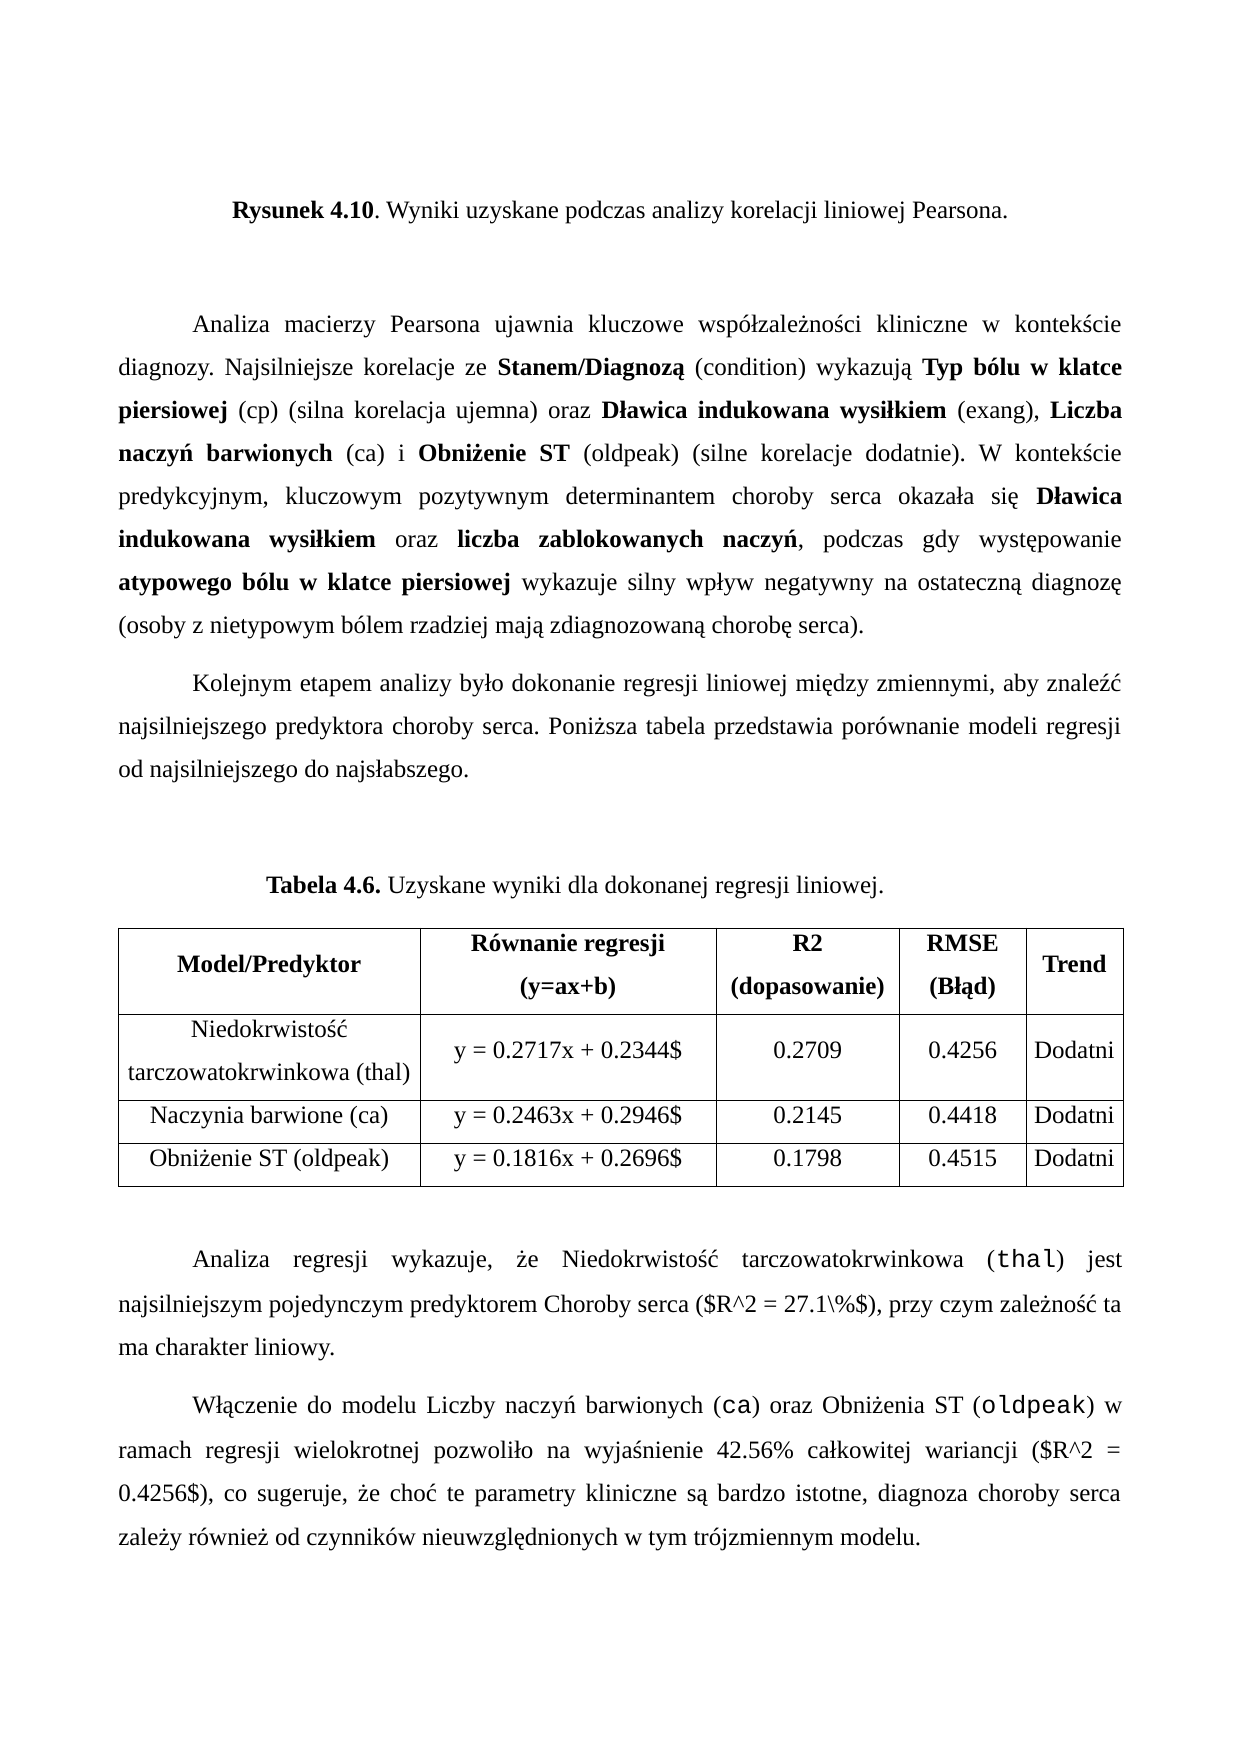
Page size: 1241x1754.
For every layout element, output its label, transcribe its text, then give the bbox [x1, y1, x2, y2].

table_cell Niedokrwistość tarczowatokrwinkowa (thal) [119, 1015, 420, 1100]
table_header RMSE (Błąd) [900, 929, 1026, 1014]
table_header Trend [1027, 929, 1123, 1014]
text Tabela 4.6. Uzyskane wyniki dla dokonanej regresji liniowej. [118, 870, 1122, 899]
table_cell Dodatni [1027, 1144, 1123, 1186]
text Kolejnym etapem analizy było dokonanie regresji liniowej między zmiennymi, aby znaleźć najsilniejszego predyktora choroby serca. Poniższa tabela przedstawia porównanie modeli regresji od najsilniejszego do najsłabszego. [118, 668, 1122, 783]
table_cell y = 0.2463x + 0.2946$ [421, 1101, 716, 1143]
table_cell y = 0.1816x + 0.2696$ [421, 1144, 716, 1186]
table_cell 0.1798 [717, 1144, 899, 1186]
table_cell 0.4515 [900, 1144, 1026, 1186]
table_cell Dodatni [1027, 1015, 1123, 1100]
text Analiza regresji wykazuje, że Niedokrwistość tarczowatokrwinkowa (thal) jest najsilniejszym pojedynczym predyktorem Choroby serca ($R^2 = 27.1\%$), przy czym zależność ta ma charakter liniowy. [118, 1244, 1122, 1361]
table_cell 0.2709 [717, 1015, 899, 1100]
table_header R2 (dopasowanie) [717, 929, 899, 1014]
table_cell 0.4256 [900, 1015, 1026, 1100]
table_cell y = 0.2717x + 0.2344$ [421, 1015, 716, 1100]
subtitle Rysunek 4.10. Wyniki uzyskane podczas analizy korelacji liniowej Pearsona. [118, 195, 1122, 224]
text Analiza macierzy Pearsona ujawnia kluczowe współzależności kliniczne w kontekście diagnozy. Najsilniejsze korelacje ze Stanem/Diagnozą (condition) wykazują Typ bólu w klatce piersiowej (cp) (silna korelacja ujemna) oraz Dławica indukowana wysiłkiem (exang), Liczba naczyń barwionych (ca) i Obniżenie ST (oldpeak) (silne korelacje dodatnie). W kontekście predykcyjnym, kluczowym pozytywnym determinantem choroby serca okazała się Dławica indukowana wysiłkiem oraz liczba zablokowanych naczyń, podczas gdy występowanie atypowego bólu w klatce piersiowej wykazuje silny wpływ negatywny na ostateczną diagnozę (osoby z nietypowym bólem rzadziej mają zdiagnozowaną chorobę serca). [118, 309, 1122, 639]
table_cell Naczynia barwione (ca) [119, 1101, 420, 1143]
table_cell Dodatni [1027, 1101, 1123, 1143]
text Włączenie do modelu Liczby naczyń barwionych (ca) oraz Obniżenia ST (oldpeak) w ramach regresji wielokrotnej pozwoliło na wyjaśnienie 42.56% całkowitej wariancji ($R^2 = 0.4256$), co sugeruje, że choć te parametry kliniczne są bardzo istotne, diagnoza choroby serca zależy również od czynników nieuwzględnionych w tym trójzmiennym modelu. [118, 1390, 1122, 1550]
table_cell Obniżenie ST (oldpeak) [119, 1144, 420, 1186]
table_cell 0.4418 [900, 1101, 1026, 1143]
table_header Model/Predyktor [119, 929, 420, 1014]
table_cell 0.2145 [717, 1101, 899, 1143]
table_header Równanie regresji (y=ax+b) [421, 929, 716, 1014]
